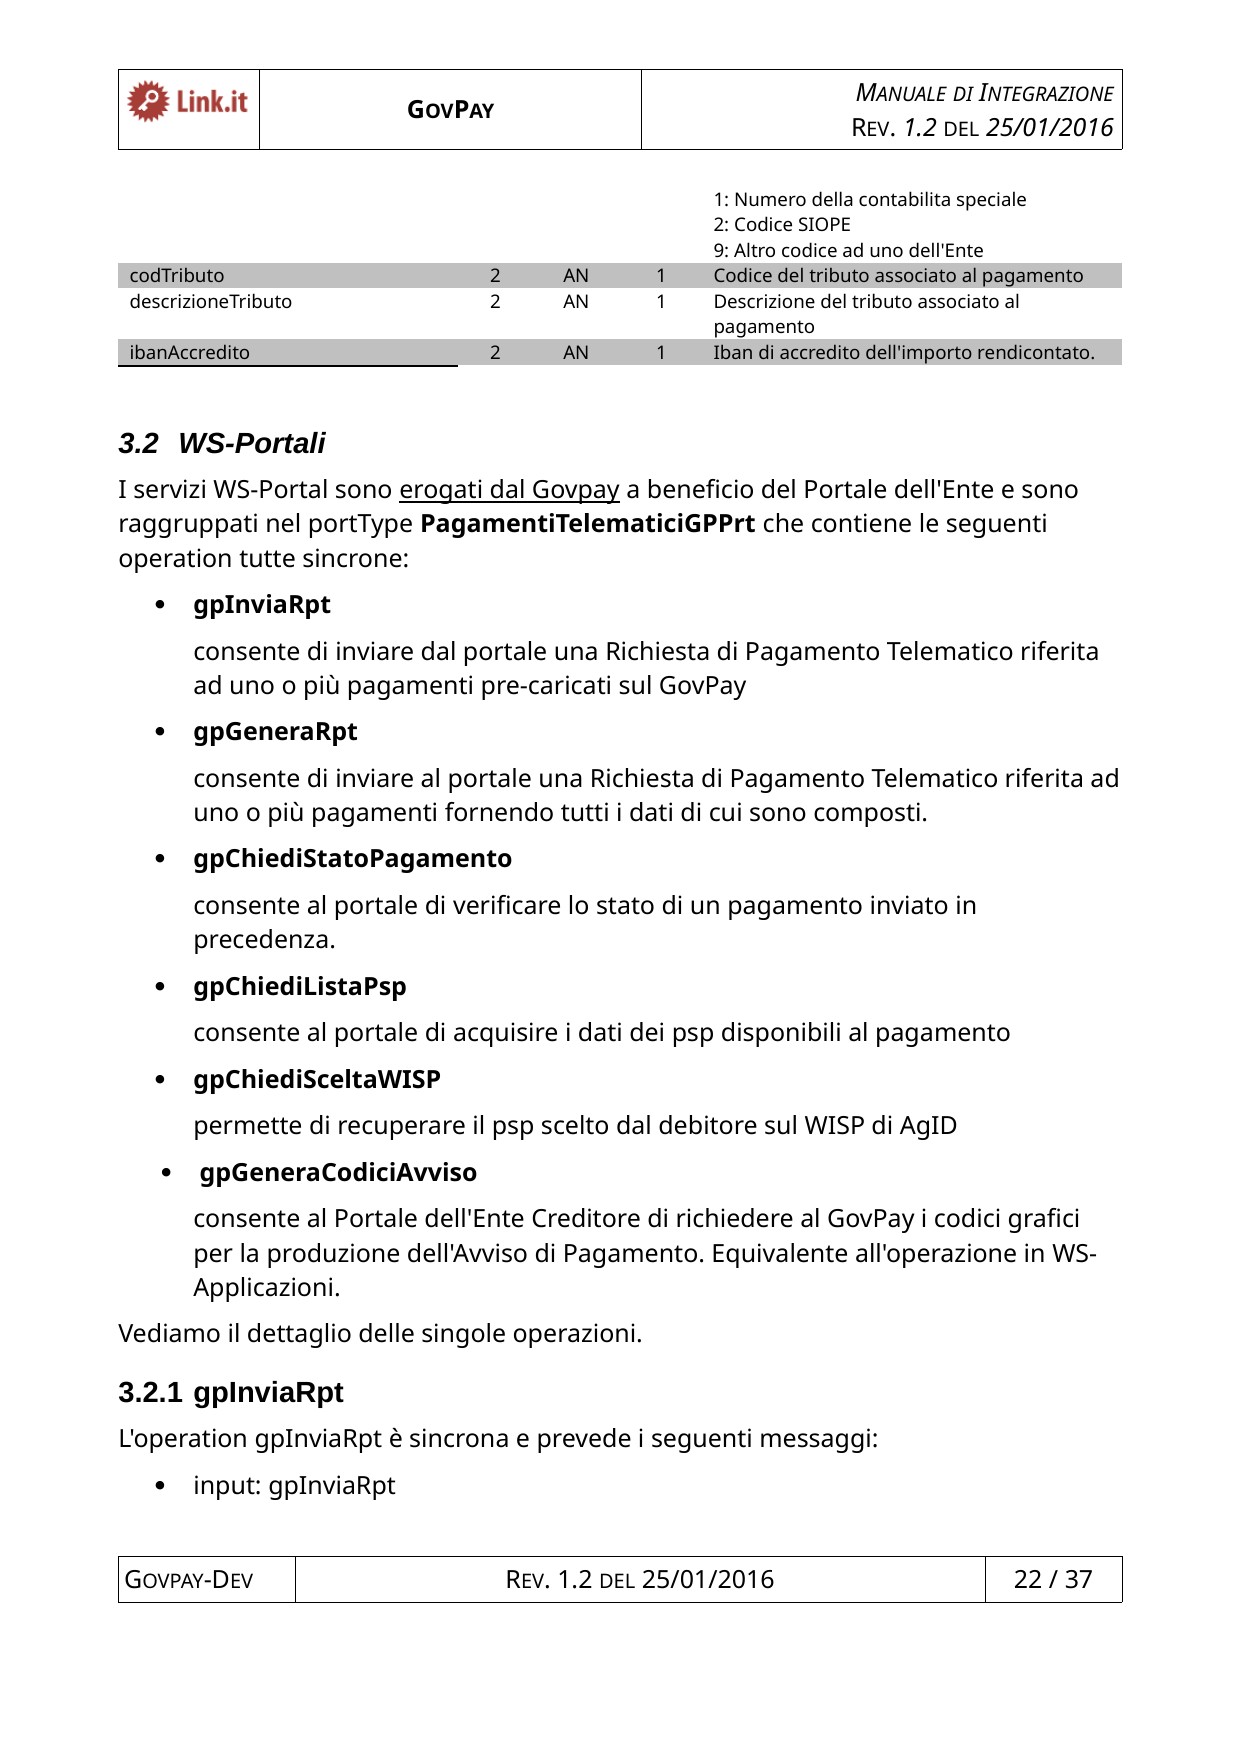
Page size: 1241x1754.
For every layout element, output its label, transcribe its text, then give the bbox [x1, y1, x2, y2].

table_cell 1 [620, 288, 702, 339]
table_cell AN [532, 288, 620, 339]
subtitle gpInviaRpt [118, 1375, 1122, 1408]
table_cell 1: Numero della contabilita speciale 2: Codice SIOPE 9: Altro codice ad uno dell'Ente [702, 186, 1122, 263]
table_cell descrizioneTributo [118, 288, 458, 339]
text consente al portale di acquisire i dati dei psp disponibili al pagamento [193, 1015, 1122, 1049]
list gpGeneraCodiciAvviso [162, 1154, 1122, 1189]
picture [123, 75, 254, 128]
text permette di recuperare il psp scelto dal debitore sul WISP di AgID [193, 1108, 1122, 1142]
table_cell [458, 186, 532, 263]
table_cell 1 [620, 339, 702, 365]
table_cell AN [532, 263, 620, 288]
table_cell 2 [458, 339, 532, 365]
list gpChiediListaPsp [156, 968, 1122, 1002]
text L'operation gpInviaRpt è sincrona e prevede i seguenti messaggi: [118, 1421, 1122, 1455]
list gpGeneraRpt [156, 714, 1122, 748]
table_cell 2 [458, 263, 532, 288]
text consente di inviare dal portale una Richiesta di Pagamento Telematico riferita ad uno o più pagamenti pre-caricati sul GovPay [193, 633, 1122, 701]
table_cell 2 [458, 288, 532, 339]
text consente al Portale dell'Ente Creditore di richiedere al GovPay i codici grafici per la produzione dell'Avviso di Pagamento. Equivalente all'operazione in WS-Applicazioni. [193, 1201, 1122, 1303]
text consente di inviare al portale una Richiesta di Pagamento Telematico riferita ad uno o più pagamenti fornendo tutti i dati di cui sono composti. [193, 761, 1122, 829]
table_cell 1 [620, 263, 702, 288]
table_cell AN [532, 339, 620, 365]
table_cell [118, 186, 458, 263]
table_cell Codice del tributo associato al pagamento [702, 263, 1122, 288]
list gpInviaRpt [156, 587, 1122, 621]
table_cell ibanAccredito [118, 339, 458, 365]
table_cell Descrizione del tributo associato al pagamento [702, 288, 1122, 339]
subtitle WS-Portali [118, 426, 1122, 459]
list gpChiediSceltaWISP [156, 1061, 1122, 1096]
text consente al portale di verificare lo stato di un pagamento inviato in precedenza. [193, 888, 1122, 956]
table_cell [532, 186, 620, 263]
text I servizi WS-Portal sono erogati dal Govpay a beneficio del Portale dell'Ente e sono raggruppati nel portType PagamentiTelematiciGPPrt che contiene le seguenti operation tutte sincrone: [118, 472, 1122, 574]
text Vediamo il dettaglio delle singole operazioni. [118, 1316, 1122, 1350]
table_cell Iban di accredito dell'importo rendicontato. [702, 339, 1122, 365]
list gpChiediStatoPagamento [156, 841, 1122, 875]
list input: gpInviaRpt [156, 1467, 1122, 1502]
table_cell [620, 186, 702, 263]
table_cell codTributo [118, 263, 458, 288]
